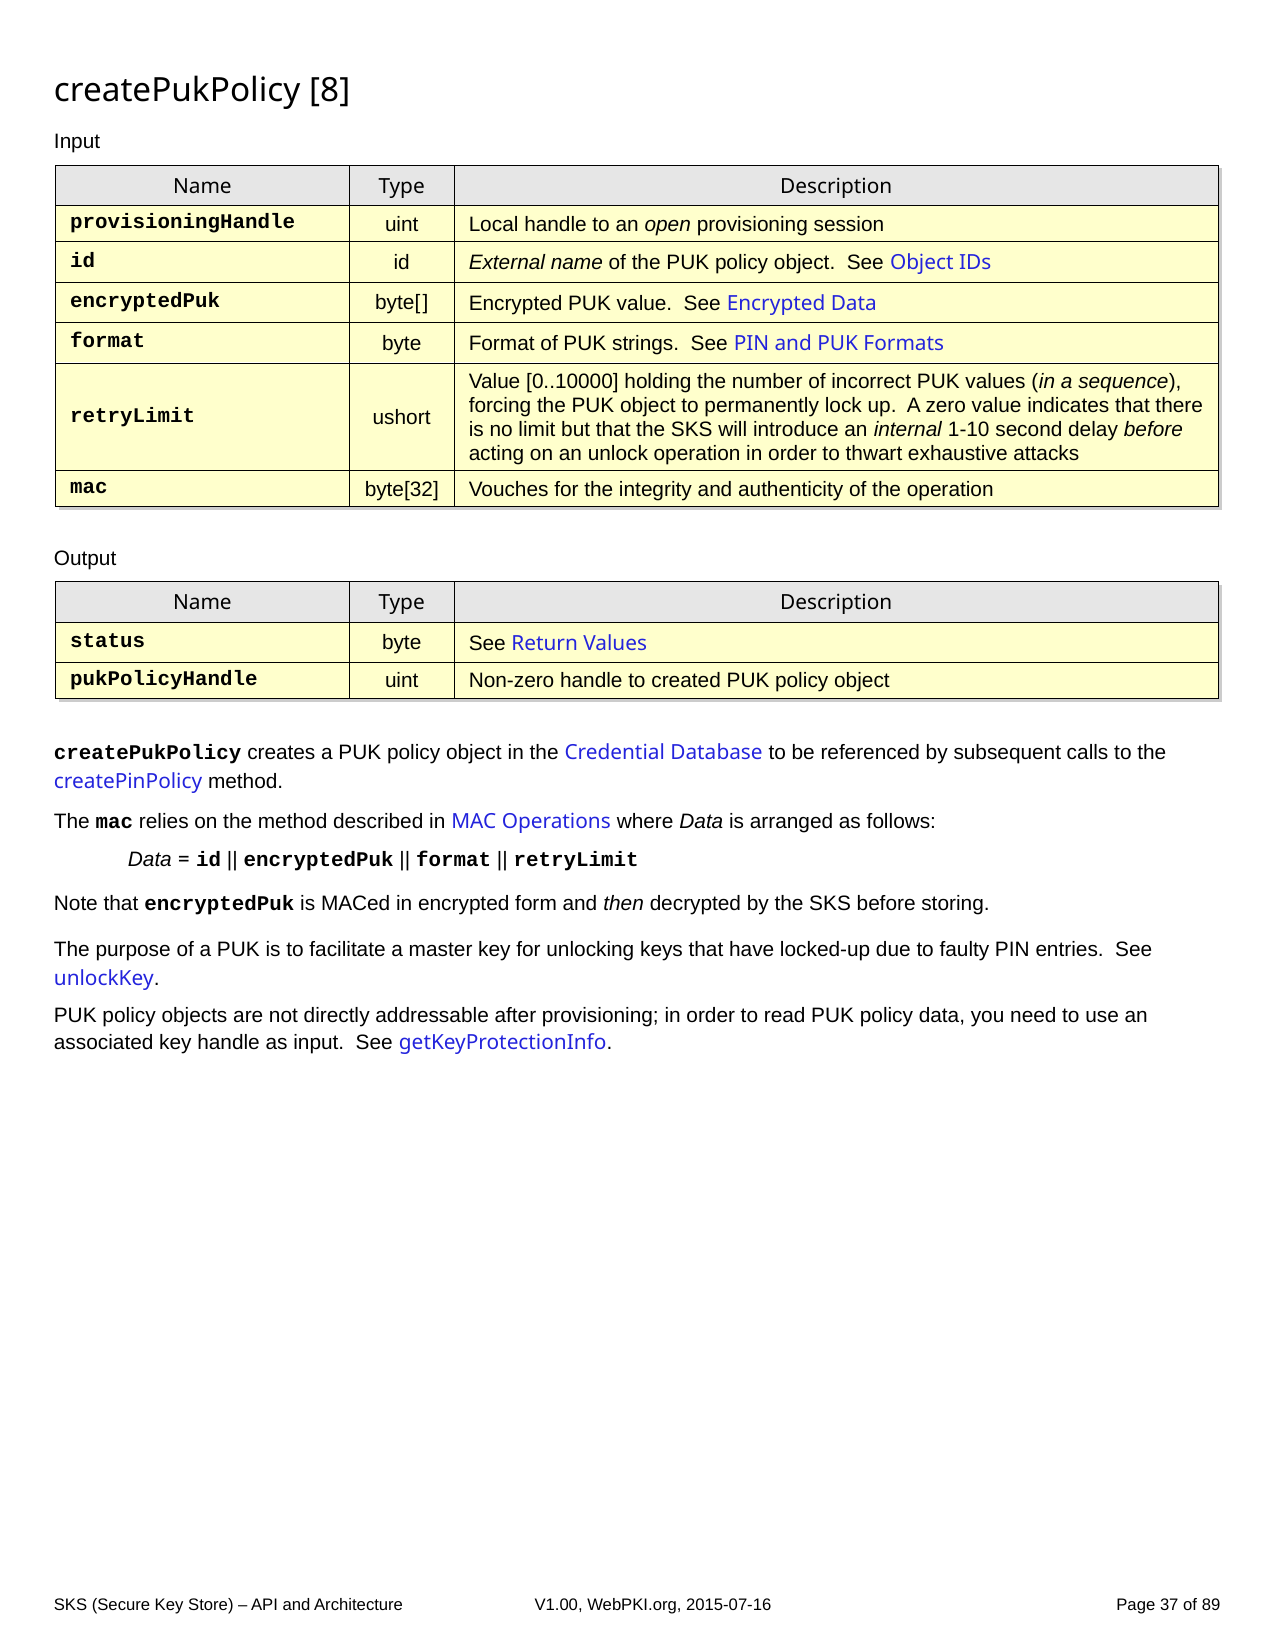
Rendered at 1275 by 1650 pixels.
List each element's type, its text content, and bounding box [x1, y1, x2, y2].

table_cell id [56, 242, 349, 282]
subtitle createPukPolicy [8] [54, 66, 1221, 111]
text createPukPolicy creates a PUK policy object in the Credential Database to be referenced by subsequent calls to the createPinPolicy method. [54, 737, 1221, 794]
table_header Name [56, 166, 349, 205]
table_header Type [350, 582, 454, 622]
table_cell Format of PUK strings. See PIN and PUK Formats [455, 323, 1218, 362]
table_cell Local handle to an open provisioning session [455, 206, 1218, 241]
table_cell status [56, 623, 349, 662]
table_cell See Return Values [455, 623, 1218, 662]
table_cell mac [56, 471, 349, 506]
text The mac relies on the method described in MAC Operations where Data is arranged as follows: [54, 806, 1221, 835]
text The purpose of a PUK is to facilitate a master key for unlocking keys that have locked-up due to faulty PIN entries. See unlockKey. [54, 934, 1221, 991]
table_cell Vouches for the integrity and authenticity of the operation [455, 471, 1218, 506]
table_cell encryptedPuk [56, 283, 349, 322]
text Note that encryptedPuk is MACed in encrypted form and then decrypted by the SKS before storing. [54, 890, 1221, 916]
table_header Description [455, 166, 1218, 205]
text Output [54, 546, 1221, 569]
table_cell id [350, 242, 454, 282]
table_cell provisioningHandle [56, 206, 349, 241]
table_cell pukPolicyHandle [56, 663, 349, 698]
table_header Description [455, 582, 1218, 622]
table_cell byte [350, 623, 454, 662]
table_header Type [350, 166, 454, 205]
table_cell byte⁮[32] [350, 471, 454, 506]
table_cell byte[ ] [350, 283, 454, 322]
table_cell ushort [350, 364, 454, 470]
text Data = id || encryptedPuk || format || retryLimit [54, 844, 1221, 872]
table_cell uint [350, 206, 454, 241]
text Input [54, 129, 1221, 153]
table_header Name [56, 582, 349, 622]
table_cell format [56, 323, 349, 362]
table_cell Encrypted PUK value. See Encrypted Data [455, 283, 1218, 322]
table_cell Non-zero handle to created PUK policy object [455, 663, 1218, 698]
text PUK policy objects are not directly addressable after provisioning; in order to read PUK policy data, you need to use an associated key handle as input. See getKeyProtectionInfo. [54, 1003, 1221, 1055]
table_cell Value [0..10000] holding the number of incorrect PUK values (in a sequence), forcing the PUK object to permanently lock up. A zero value indicates that there is no limit but that the SKS will introduce an internal 1‑10 second delay before acting on an unlock operation in order to thwart exhaustive attacks [455, 364, 1218, 470]
table_cell uint [350, 663, 454, 698]
table_cell External name of the PUK policy object. See Object IDs [455, 242, 1218, 282]
table_cell byte [350, 323, 454, 362]
table_cell retryLimit [56, 364, 349, 470]
